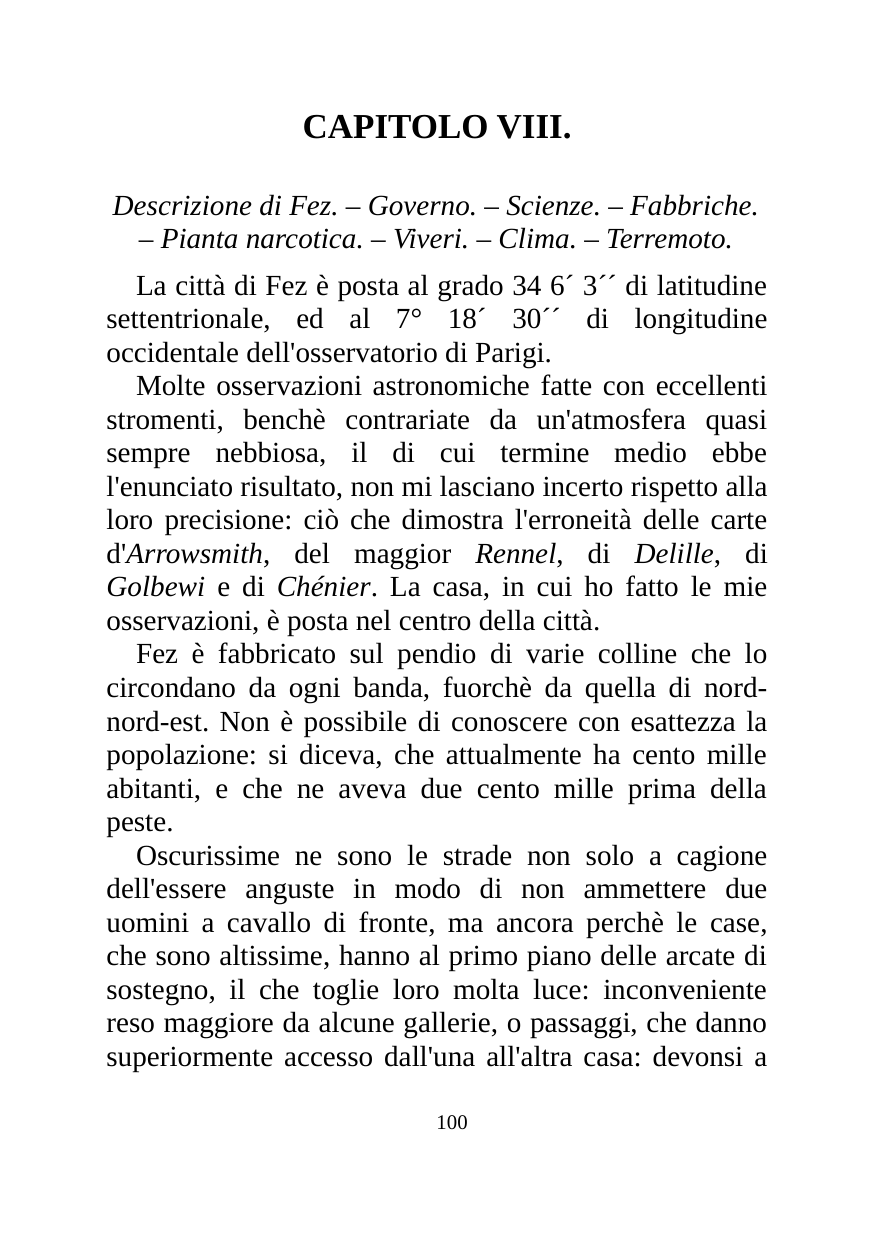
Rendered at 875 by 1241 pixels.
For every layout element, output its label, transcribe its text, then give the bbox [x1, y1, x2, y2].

text Oscurissime ne sono le strade non solo a cagione dell'essere anguste in modo di non ammettere due uomini a cavallo di fronte, ma ancora perchè le case, che sono altissime, hanno al primo piano delle arcate di sostegno, il che toglie loro molta luce: inconveniente reso maggiore da alcune gallerie, o passaggi, che danno superiormente accesso dall'una all'altra casa: devonsi a [106, 838, 768, 1073]
text Molte osservazioni astronomiche fatte con eccellenti stromenti, benchè contrariate da un'atmosfera quasi sempre nebbiosa, il di cui termine medio ebbe l'enunciato risultato, non mi lasciano incerto rispetto alla loro precisione: ciò che dimostra l'erroneità delle carte d'Arrowsmith, del maggior Rennel, di Delille, di Golbewi e di Chénier. La casa, in cui ho fatto le mie osservazioni, è posta nel centro della città. [106, 368, 768, 637]
text La città di Fez è posta al grado 34 6´ 3´´ di latitudine settentrionale, ed al 7° 18´ 30´´ di longitudine occidentale dell'osservatorio di Parigi. [106, 268, 768, 368]
subtitle Descrizione di Fez. – Governo. – Scienze. – Fabbriche. – Pianta narcotica. – Viveri. – Clima. – Terremoto. [106, 188, 768, 255]
subtitle CAPITOLO VIII. [106, 106, 768, 146]
text Fez è fabbricato sul pendio di varie colline che lo circondano da ogni banda, fuorchè da quella di nord-nord-est. Non è possibile di conoscere con esattezza la popolazione: si diceva, che attualmente ha cento mille abitanti, e che ne aveva due cento mille prima della peste. [106, 637, 768, 838]
